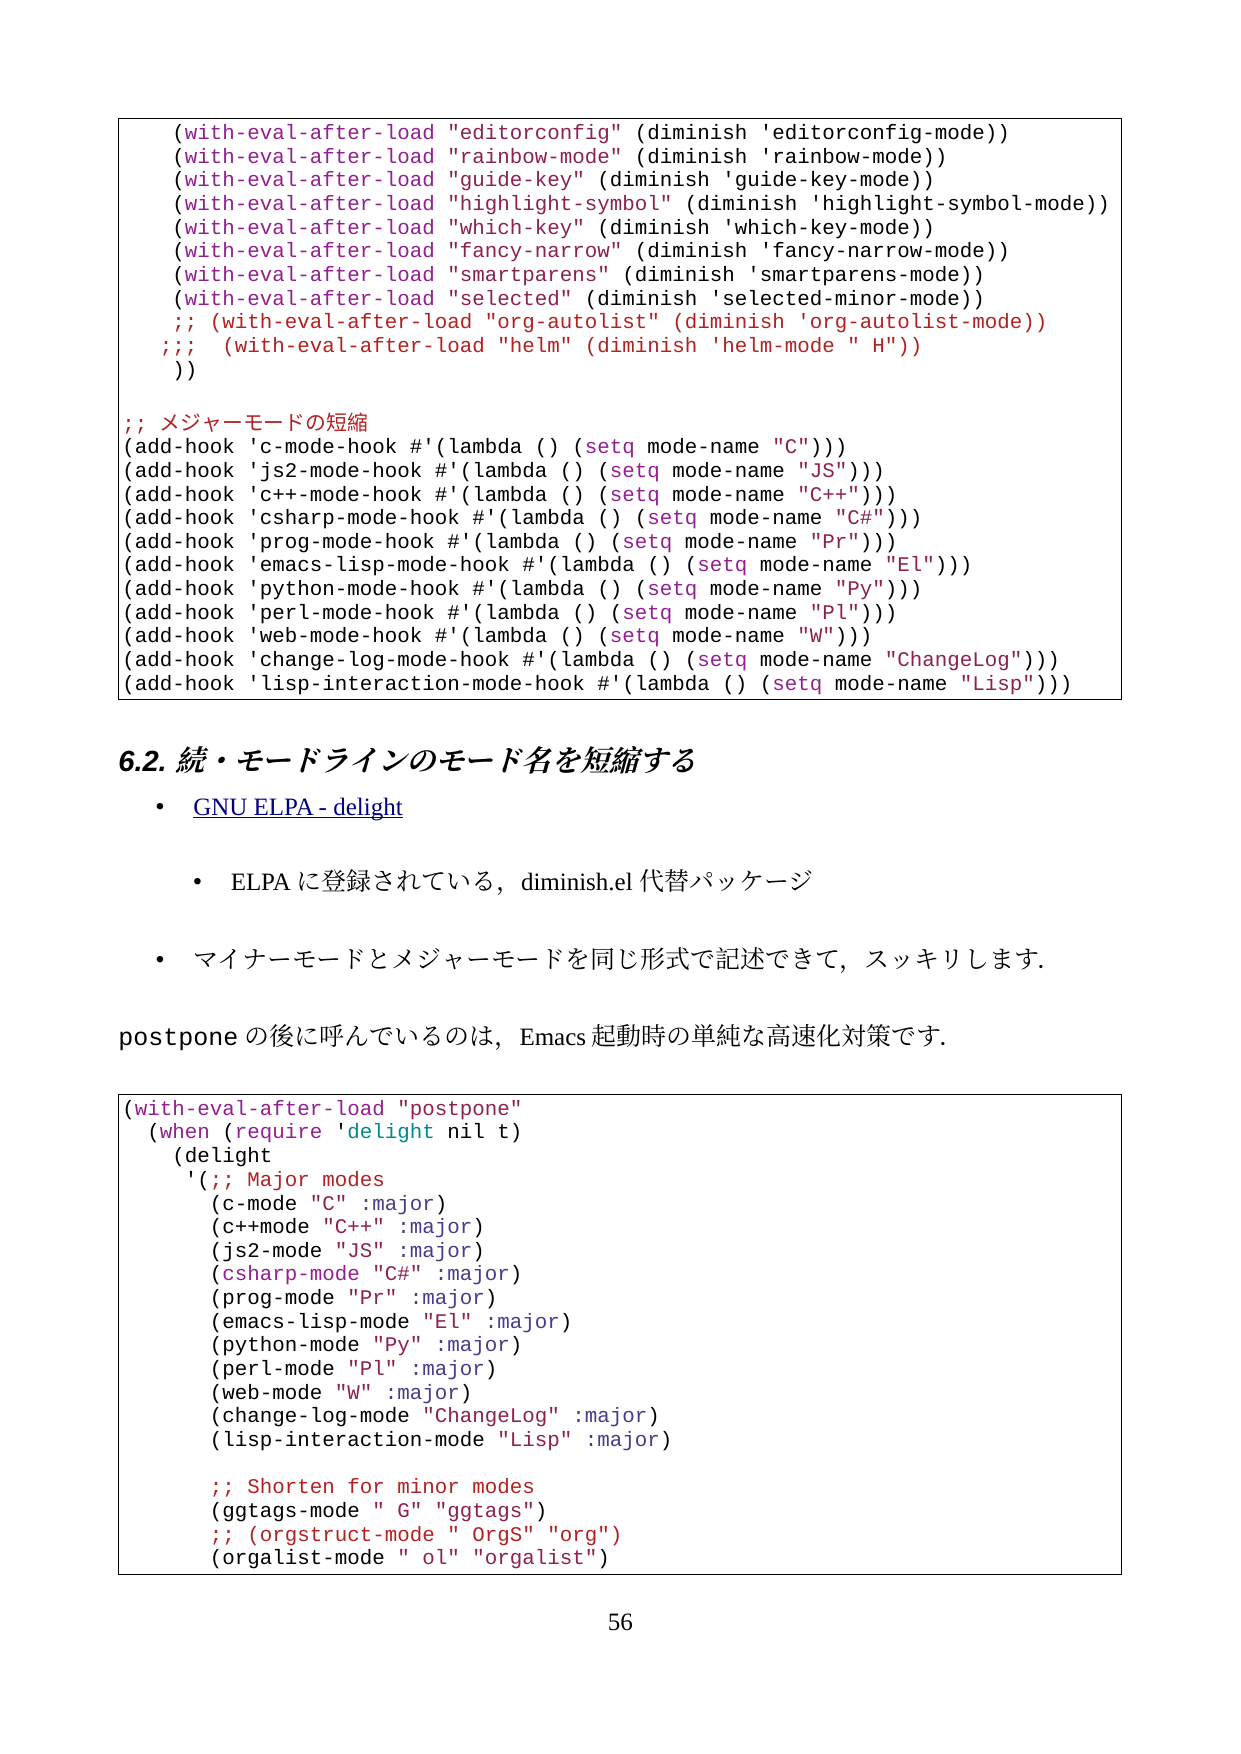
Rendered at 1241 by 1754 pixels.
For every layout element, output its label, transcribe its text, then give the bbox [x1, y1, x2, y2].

text (with-eval-after-load "guide-key" (diminish 'guide-key-mode)) [119, 165, 1121, 189]
text ;;; (with-eval-after-load "helm" (diminish 'helm-mode " H")) [119, 331, 1121, 354]
text (add-hook 'js2-mode-hook #'(lambda () (setq mode-name "JS"))) [119, 456, 1121, 479]
text (js2-mode "JS" :major) [119, 1236, 1121, 1259]
text (add-hook 'emacs-lisp-mode-hook #'(lambda () (setq mode-name "El"))) [119, 551, 1121, 574]
subtitle 続・モードラインのモード名を短縮する [118, 738, 1122, 779]
text ;; (orgstruct-mode " OrgS" "org") [119, 1519, 1121, 1543]
text (web-mode "W" :major) [119, 1378, 1121, 1401]
text (with-eval-after-load "which-key" (diminish 'which-key-mode)) [119, 213, 1121, 236]
text postpone の後に呼んでいるのは，Emacs起動時の単純な高速化対策です． [118, 1016, 1122, 1081]
text (with-eval-after-load "editorconfig" (diminish 'editorconfig-mode)) [119, 119, 1121, 142]
text ;; メジャーモードの短縮 [119, 402, 1121, 432]
text (add-hook 'c++-mode-hook #'(lambda () (setq mode-name "C++"))) [119, 479, 1121, 503]
text (add-hook 'python-mode-hook #'(lambda () (setq mode-name "Py"))) [119, 574, 1121, 598]
text (csharp-mode "C#" :major) [119, 1259, 1121, 1283]
list マイナーモードとメジャーモードを同じ形式で記述できて，スッキリします． [156, 939, 1122, 1004]
text (add-hook 'csharp-mode-hook #'(lambda () (setq mode-name "C#"))) [119, 503, 1121, 527]
text ;; (with-eval-after-load "org-autolist" (diminish 'org-autolist-mode)) [119, 307, 1121, 331]
text (add-hook 'lisp-interaction-mode-hook #'(lambda () (setq mode-name "Lisp"))) [119, 669, 1121, 699]
text (with-eval-after-load "postpone" [119, 1095, 1121, 1118]
text (with-eval-after-load "selected" (diminish 'selected-minor-mode)) [119, 284, 1121, 307]
text (delight [119, 1141, 1121, 1165]
text )) [119, 354, 1121, 378]
text (orgalist-mode " ol" "orgalist") [119, 1543, 1121, 1574]
text ;; Shorten for minor modes [119, 1472, 1121, 1496]
list GNU ELPA - delight [156, 792, 1122, 849]
text (with-eval-after-load "smartparens" (diminish 'smartparens-mode)) [119, 260, 1121, 284]
text (with-eval-after-load "highlight-symbol" (diminish 'highlight-symbol-mode)) [119, 189, 1121, 213]
text (add-hook 'web-mode-hook #'(lambda () (setq mode-name "W"))) [119, 621, 1121, 645]
text (add-hook 'change-log-mode-hook #'(lambda () (setq mode-name "ChangeLog"))) [119, 645, 1121, 669]
text (prog-mode "Pr" :major) [119, 1283, 1121, 1307]
text (change-log-mode "ChangeLog" :major) [119, 1401, 1121, 1425]
text (c++mode "C++" :major) [119, 1212, 1121, 1236]
text '(;; Major modes [119, 1165, 1121, 1188]
text (with-eval-after-load "rainbow-mode" (diminish 'rainbow-mode)) [119, 142, 1121, 165]
text (add-hook 'c-mode-hook #'(lambda () (setq mode-name "C"))) [119, 432, 1121, 456]
text (with-eval-after-load "fancy-narrow" (diminish 'fancy-narrow-mode)) [119, 236, 1121, 260]
text (when (require 'delight nil t) [119, 1118, 1121, 1141]
text (python-mode "Py" :major) [119, 1330, 1121, 1354]
text (add-hook 'perl-mode-hook #'(lambda () (setq mode-name "Pl"))) [119, 598, 1121, 621]
text (lisp-interaction-mode "Lisp" :major) [119, 1425, 1121, 1449]
text (ggtags-mode " G" "ggtags") [119, 1496, 1121, 1519]
text (perl-mode "Pl" :major) [119, 1354, 1121, 1378]
list ELPAに登録されている，diminish.el 代替パッケージ [193, 862, 1122, 927]
text (c-mode "C" :major) [119, 1188, 1121, 1212]
text (emacs-lisp-mode "El" :major) [119, 1307, 1121, 1330]
text (add-hook 'prog-mode-hook #'(lambda () (setq mode-name "Pr"))) [119, 527, 1121, 551]
